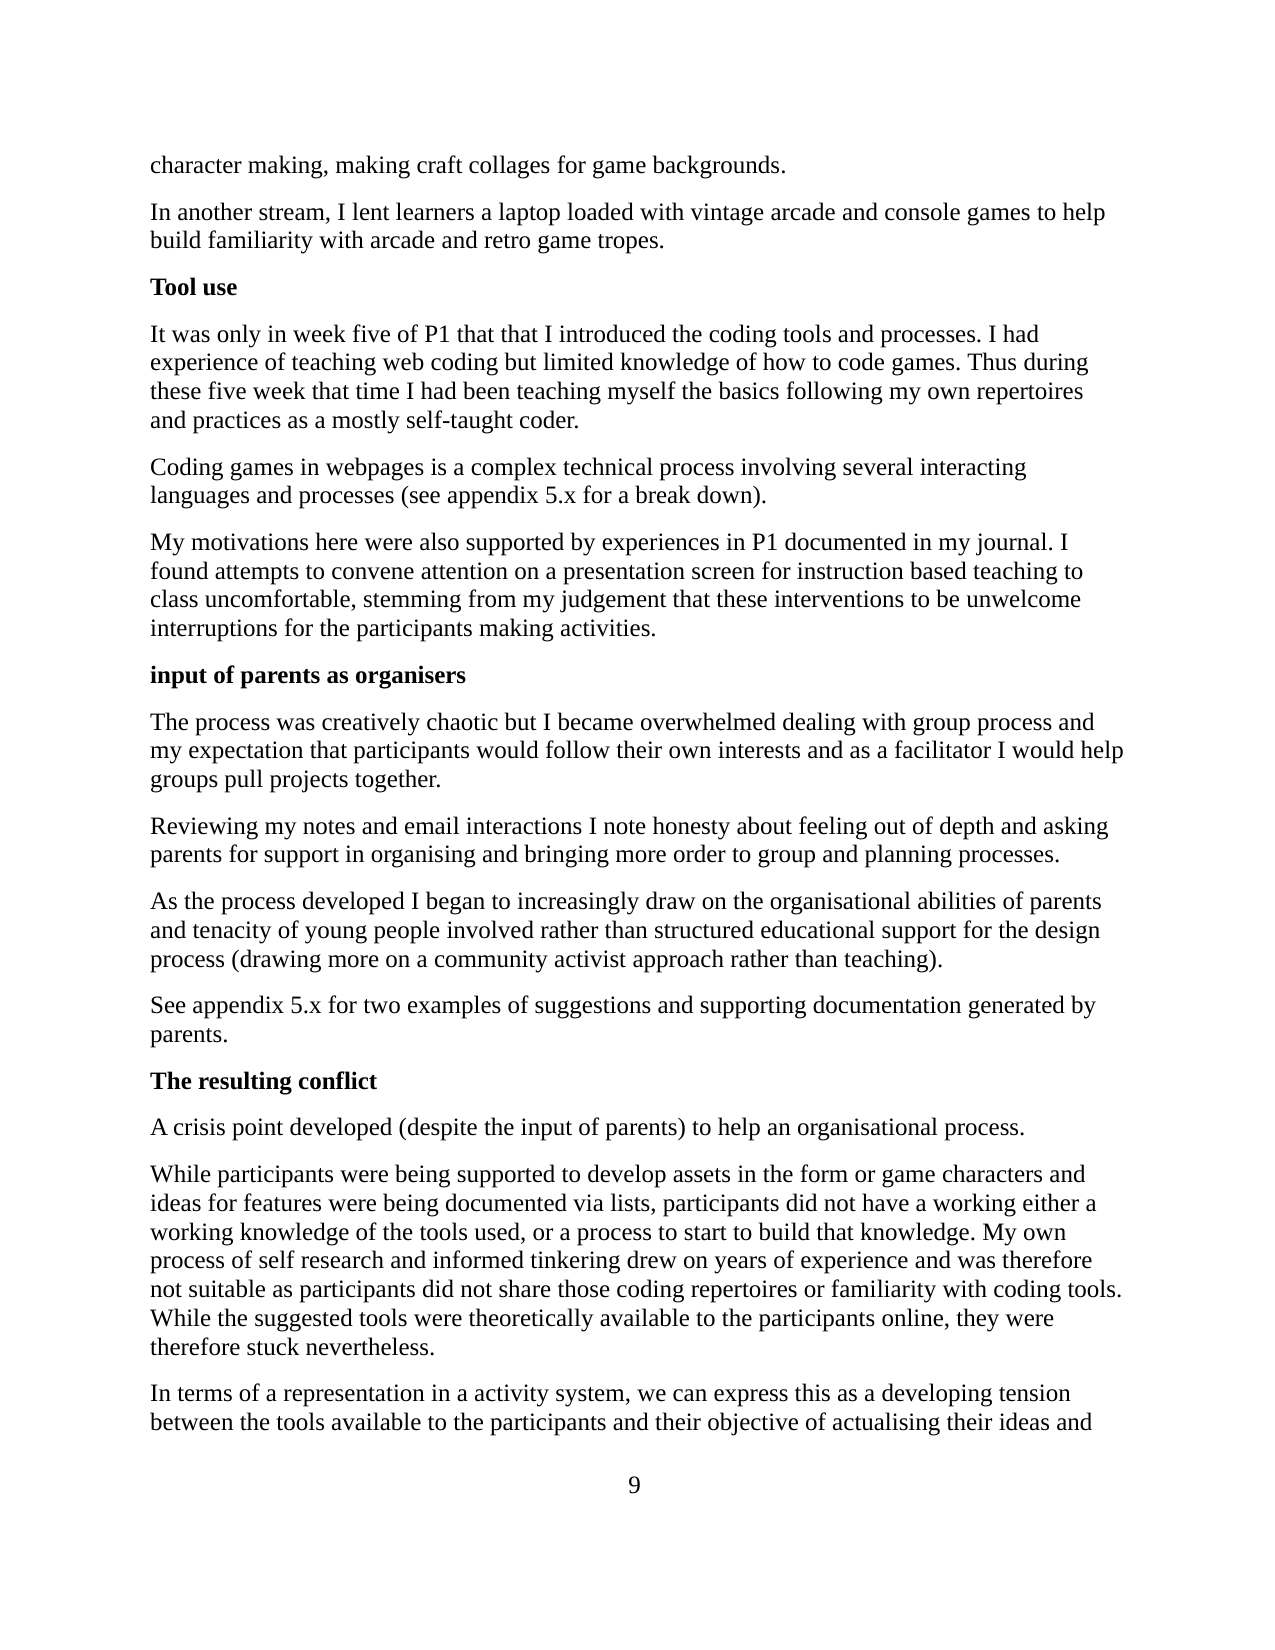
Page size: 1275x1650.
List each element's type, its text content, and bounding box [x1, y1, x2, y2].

text In another stream, I lent learners a laptop loaded with vintage arcade and console games to help build familiarity with arcade and retro game tropes. [150, 197, 1125, 254]
text Tool use [150, 272, 1125, 301]
text input of parents as organisers [150, 660, 1125, 689]
text Reviewing my notes and email interactions I note honesty about feeling out of depth and asking parents for support in organising and bringing more order to group and planning processes. [150, 811, 1125, 868]
text See appendix 5.x for two examples of suggestions and supporting documentation generated by parents. [150, 990, 1125, 1048]
text The resulting conflict [150, 1066, 1125, 1094]
text My motivations here were also supported by experiences in P1 documented in my journal. I found attempts to convene attention on a presentation screen for instruction based teaching to class uncomfortable, stemming from my judgement that these interventions to be unwelcome interruptions for the participants making activities. [150, 527, 1125, 642]
text As the process developed I began to increasingly draw on the organisational abilities of parents and tenacity of young people involved rather than structured educational support for the design process (drawing more on a community activist approach rather than teaching). [150, 886, 1125, 972]
text While participants were being supported to develop assets in the form or game characters and ideas for features were being documented via lists, participants did not have a working either a working knowledge of the tools used, or a process to start to build that knowledge. My own process of self research and informed tinkering drew on years of experience and was therefore not suitable as participants did not share those coding repertoires or familiarity with coding tools. While the suggested tools were theoretically available to the participants online, they were therefore stuck nevertheless. [150, 1159, 1125, 1360]
text In terms of a representation in a activity system, we can express this as a developing tension between the tools available to the participants and their objective of actualising their ideas and [150, 1378, 1125, 1436]
text A crisis point developed (despite the input of parents) to help an organisational process. [150, 1112, 1125, 1141]
text Coding games in webpages is a complex technical process involving several interacting languages and processes (see appendix 5.x for a break down). [150, 452, 1125, 509]
text character making, making craft collages for game backgrounds. [150, 150, 1125, 179]
text It was only in week five of P1 that that I introduced the coding tools and processes. I had experience of teaching web coding but limited knowledge of how to code games. Thus during these five week that time I had been teaching myself the basics following my own repertoires and practices as a mostly self-taught coder. [150, 319, 1125, 434]
text The process was creatively chaotic but I became overwhelmed dealing with group process and my expectation that participants would follow their own interests and as a facilitator I would help groups pull projects together. [150, 707, 1125, 793]
